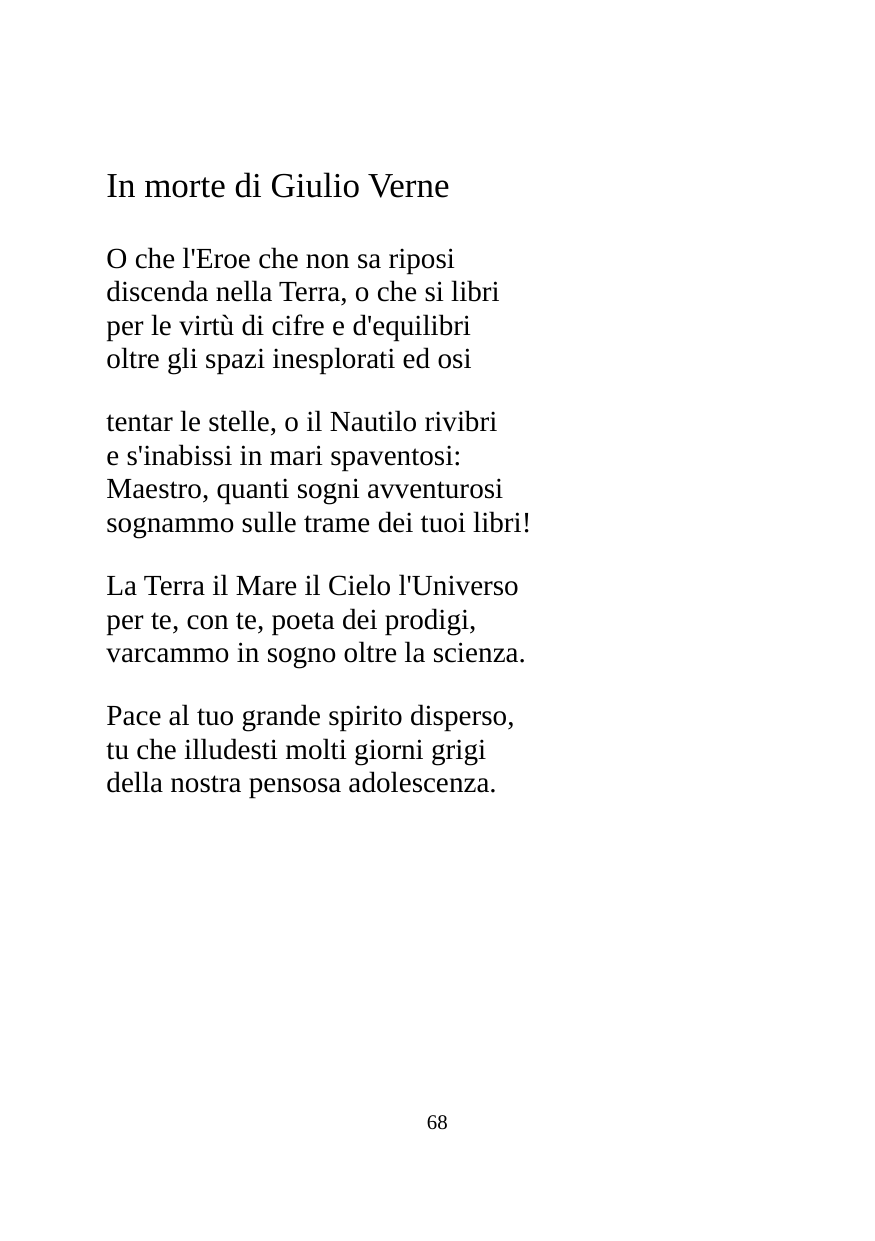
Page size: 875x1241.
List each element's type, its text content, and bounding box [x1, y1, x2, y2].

text della nostra pensosa adolescenza. [106, 765, 768, 799]
text Maestro, quanti sogni avventurosi [106, 472, 768, 505]
text oltre gli spazi inesplorati ed osi [106, 342, 768, 375]
text varcammo in sogno oltre la scienza. [106, 635, 768, 669]
text per te, con te, poeta dei prodigi, [106, 602, 768, 635]
text e s'inabissi in mari spaventosi: [106, 438, 768, 472]
text O che l'Eroe che non sa riposi [106, 241, 768, 274]
text sognammo sulle trame dei tuoi libri! [106, 505, 768, 539]
text La Terra il Mare il Cielo l'Universo [106, 568, 768, 602]
text Pace al tuo grande spirito disperso, [106, 698, 768, 732]
text per le virtù di cifre e d'equilibri [106, 308, 768, 342]
text tentar le stelle, o il Nautilo rivibri [106, 404, 768, 438]
subtitle In morte di Giulio Verne [106, 165, 768, 206]
text discenda nella Terra, o che si libri [106, 274, 768, 308]
text tu che illudesti molti giorni grigi [106, 732, 768, 765]
